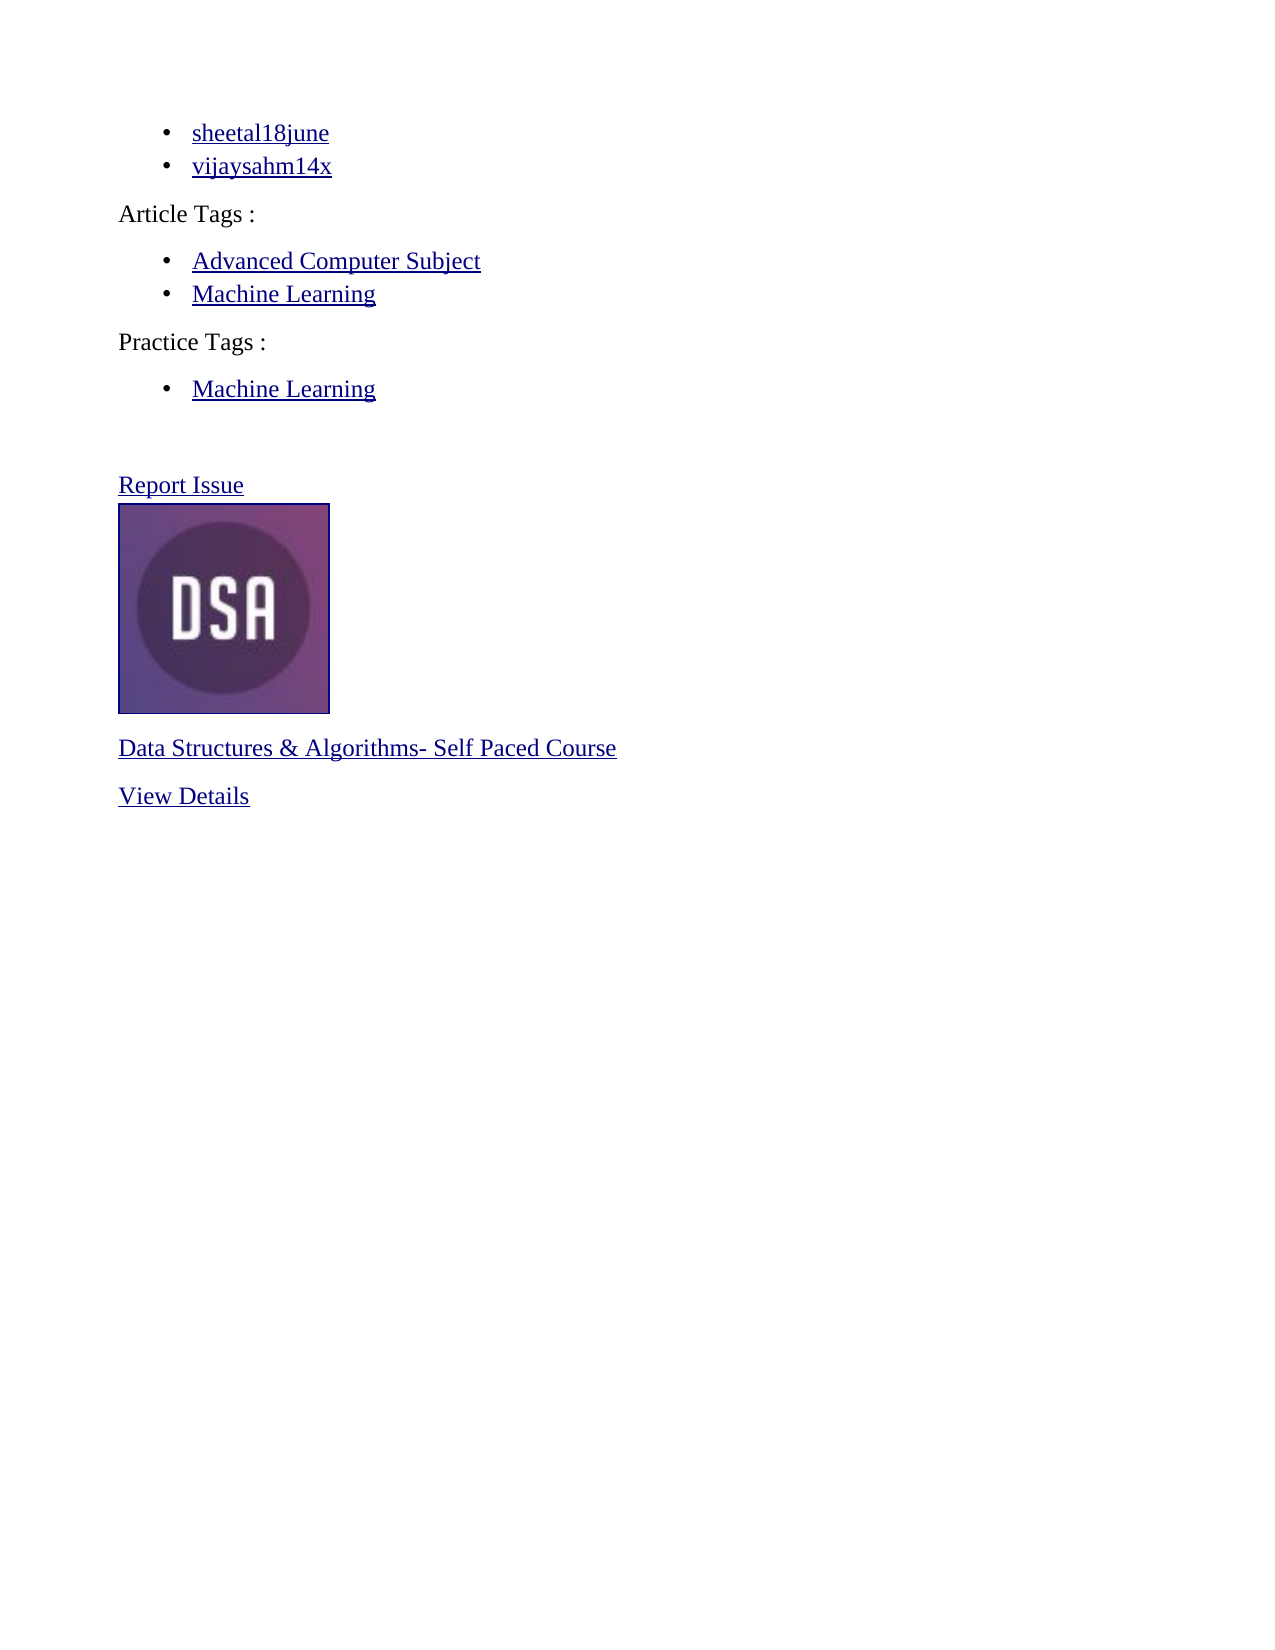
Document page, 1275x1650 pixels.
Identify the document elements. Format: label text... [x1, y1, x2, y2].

text Data Structures & Algorithms- Self Paced Course [118, 733, 1157, 762]
text AD [118, 910, 1157, 956]
list sheetal18june [162, 118, 1157, 147]
picture [120, 505, 328, 713]
text Article Tags : [118, 199, 1157, 227]
list Machine Learning [162, 374, 1157, 403]
text Report Issue [118, 470, 1157, 498]
list vijaysahm14x [162, 151, 1157, 180]
text Practice Tags : [118, 327, 1157, 356]
list Advanced Computer Subject [162, 246, 1157, 275]
text AD [118, 828, 1157, 874]
text View Details [118, 781, 1157, 809]
list Machine Learning [162, 279, 1157, 308]
